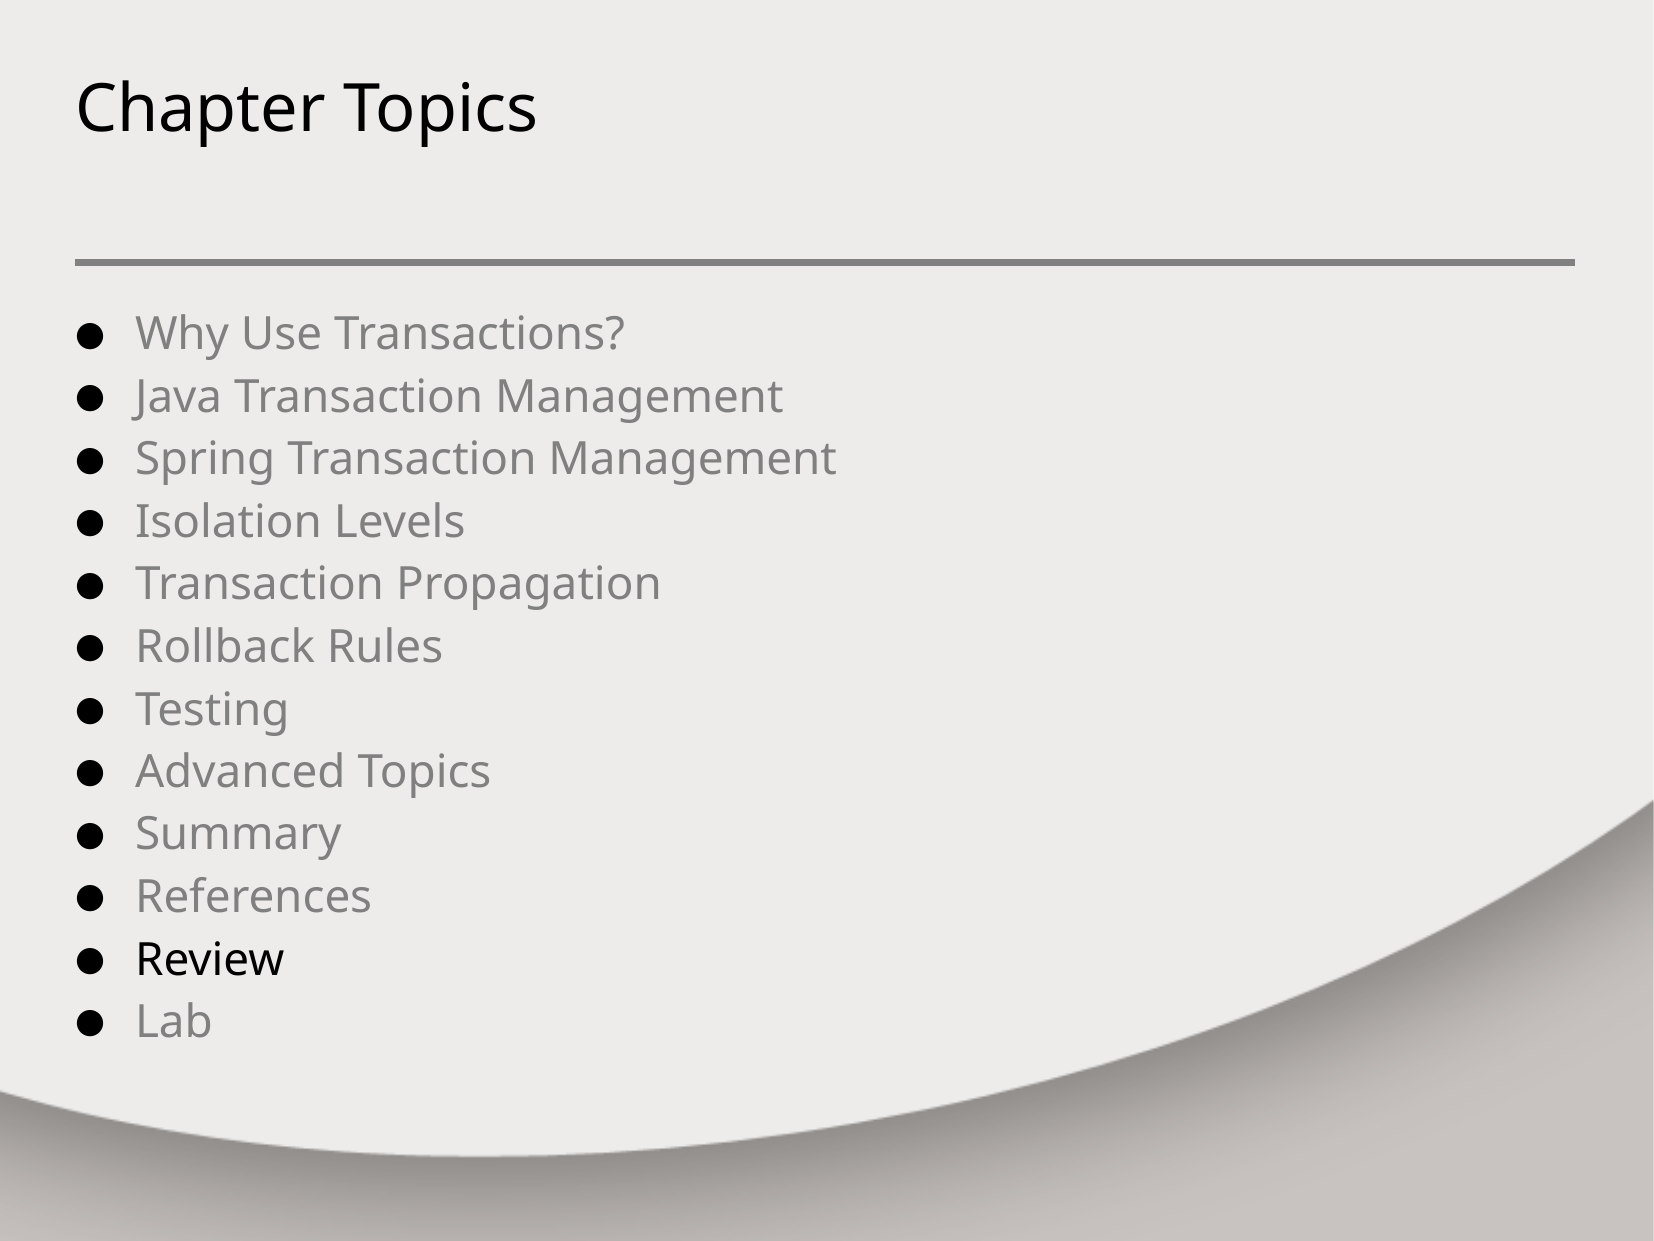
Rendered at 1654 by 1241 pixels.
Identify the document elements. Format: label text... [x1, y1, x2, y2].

title Chapter Topics [75, 75, 1576, 226]
picture [0, 0, 1654, 1241]
list Why Use Transactions? Java Transaction Management Spring Transaction Management Isolation Levels Transaction Propagation Rollback Rules Testing Advanced Topics Summary References Review Lab [75, 300, 1576, 1164]
